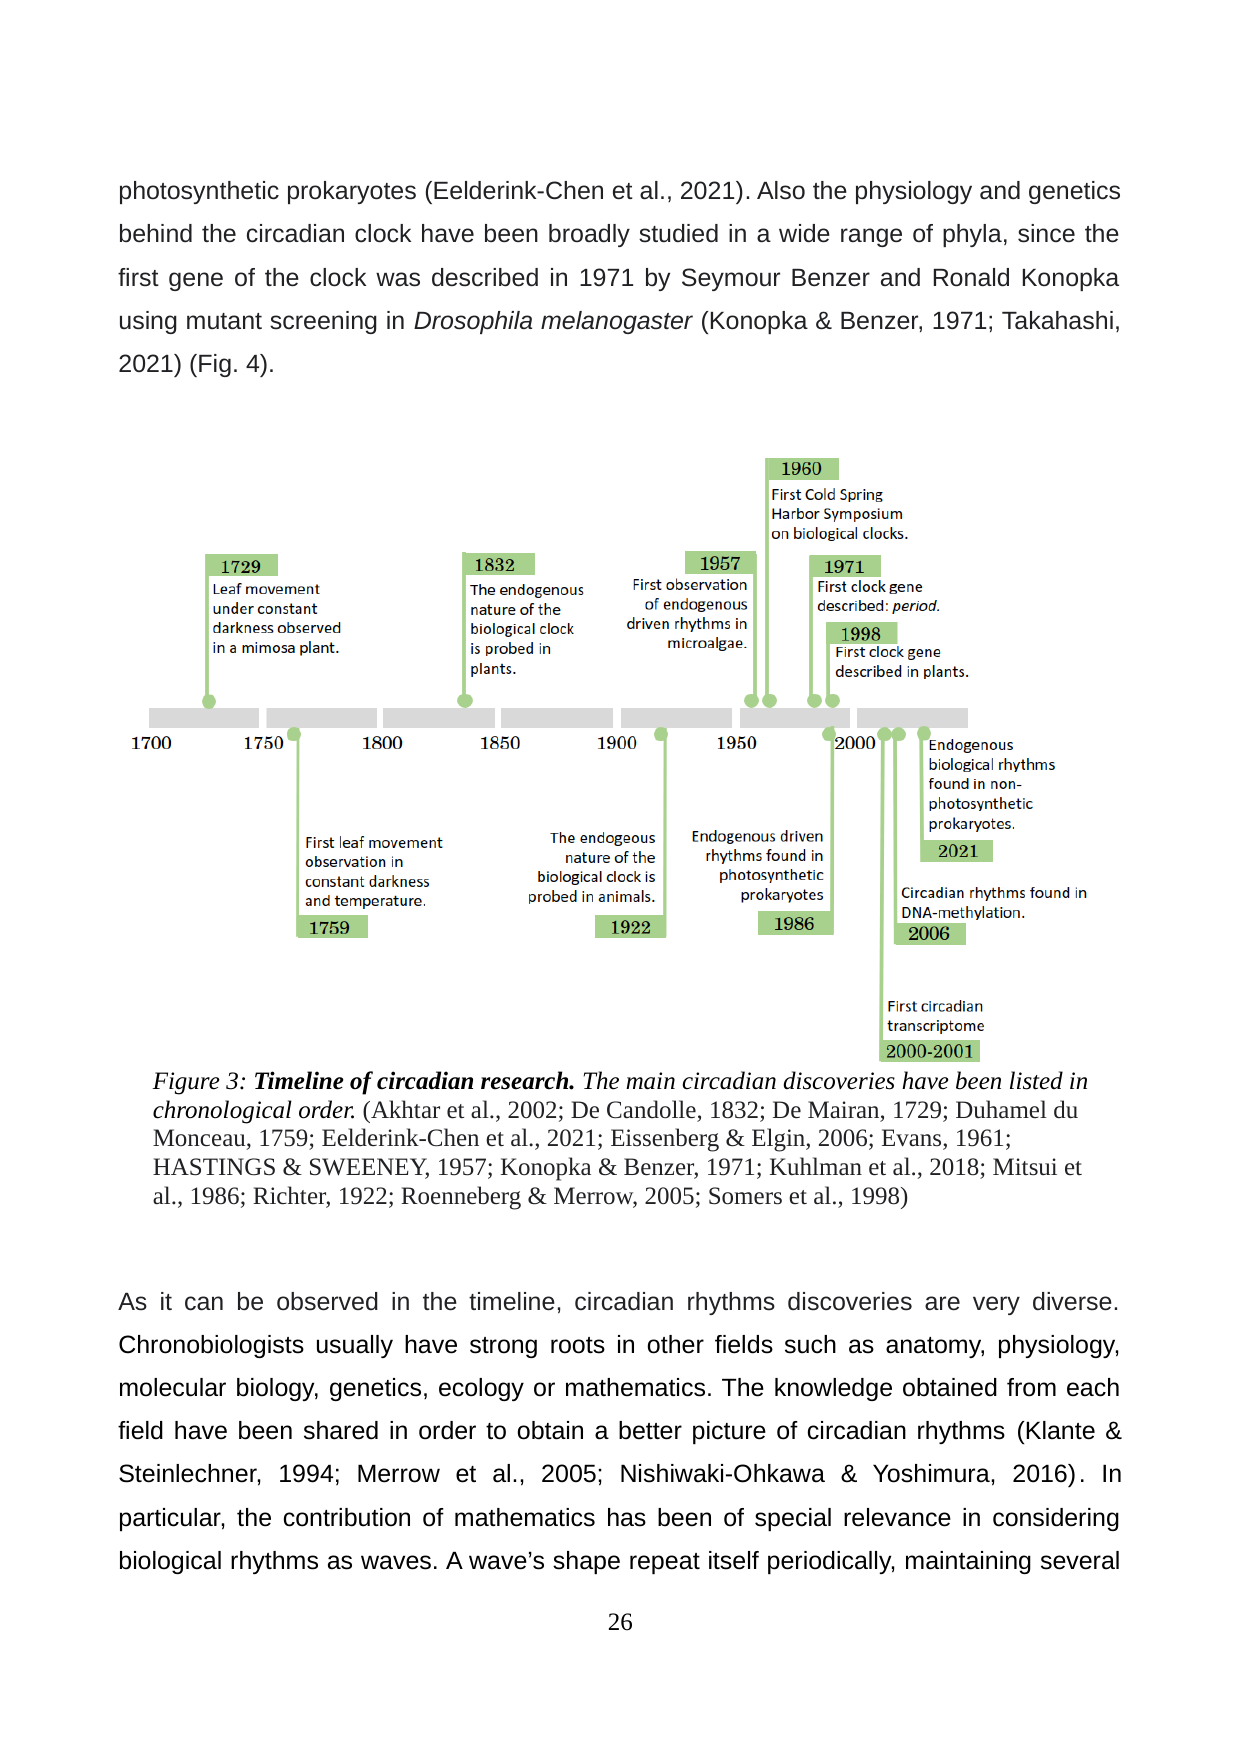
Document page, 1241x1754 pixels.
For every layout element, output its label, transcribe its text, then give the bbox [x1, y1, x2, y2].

text photosynthetic prokaryotes (Eelderink-Chen et al., 2021)⁠. Also the physiology and genetics behind the circadian clock have been broadly studied in a wide range of phyla, since the first gene of the clock was described in 1971 by Seymour Benzer and Ronald Konopka using mutant screening in Drosophila melanogaster (Konopka & Benzer, 1971; Takahashi, 2021)⁠ (Fig. 4). [118, 176, 1122, 378]
text ⁠ [1096, 596, 1122, 624]
text Figure 3: Timeline of circadian research. The main circadian discoveries have been listed in chronological order. (Akhtar et al., 2002; De Candolle, 1832; De Mairan, 1729; Duhamel du Monceau, 1759; Eelderink-Chen et al., 2021; Eissenberg & Elgin, 2006; Evans, 1961; HASTINGS & SWEENEY, 1957; Konopka & Benzer, 1971; Kuhlman et al., 2018; Mitsui et al., 1986; Richter, 1922; Roenneberg & Merrow, 2005; Somers et al., 1998) [153, 1067, 1095, 1238]
text As it can be observed in the timeline, circadian rhythms discoveries are very diverse. Chronobiologists usually have strong roots in other fields such as anatomy, physiology, molecular biology, genetics, ecology or mathematics. The knowledge obtained from each field have been shared in order to obtain a better picture of circadian rhythms (Klante & Steinlechner, 1994; Merrow et al., 2005; Nishiwaki-Ohkawa & Yoshimura, 2016)⁠. In particular, the contribution of mathematics has been of special relevance in considering biological rhythms as waves. A wave’s shape repeat itself periodically, maintaining several [118, 1287, 1122, 1574]
picture [115, 447, 1096, 1067]
text ⁠ [1096, 497, 1122, 526]
